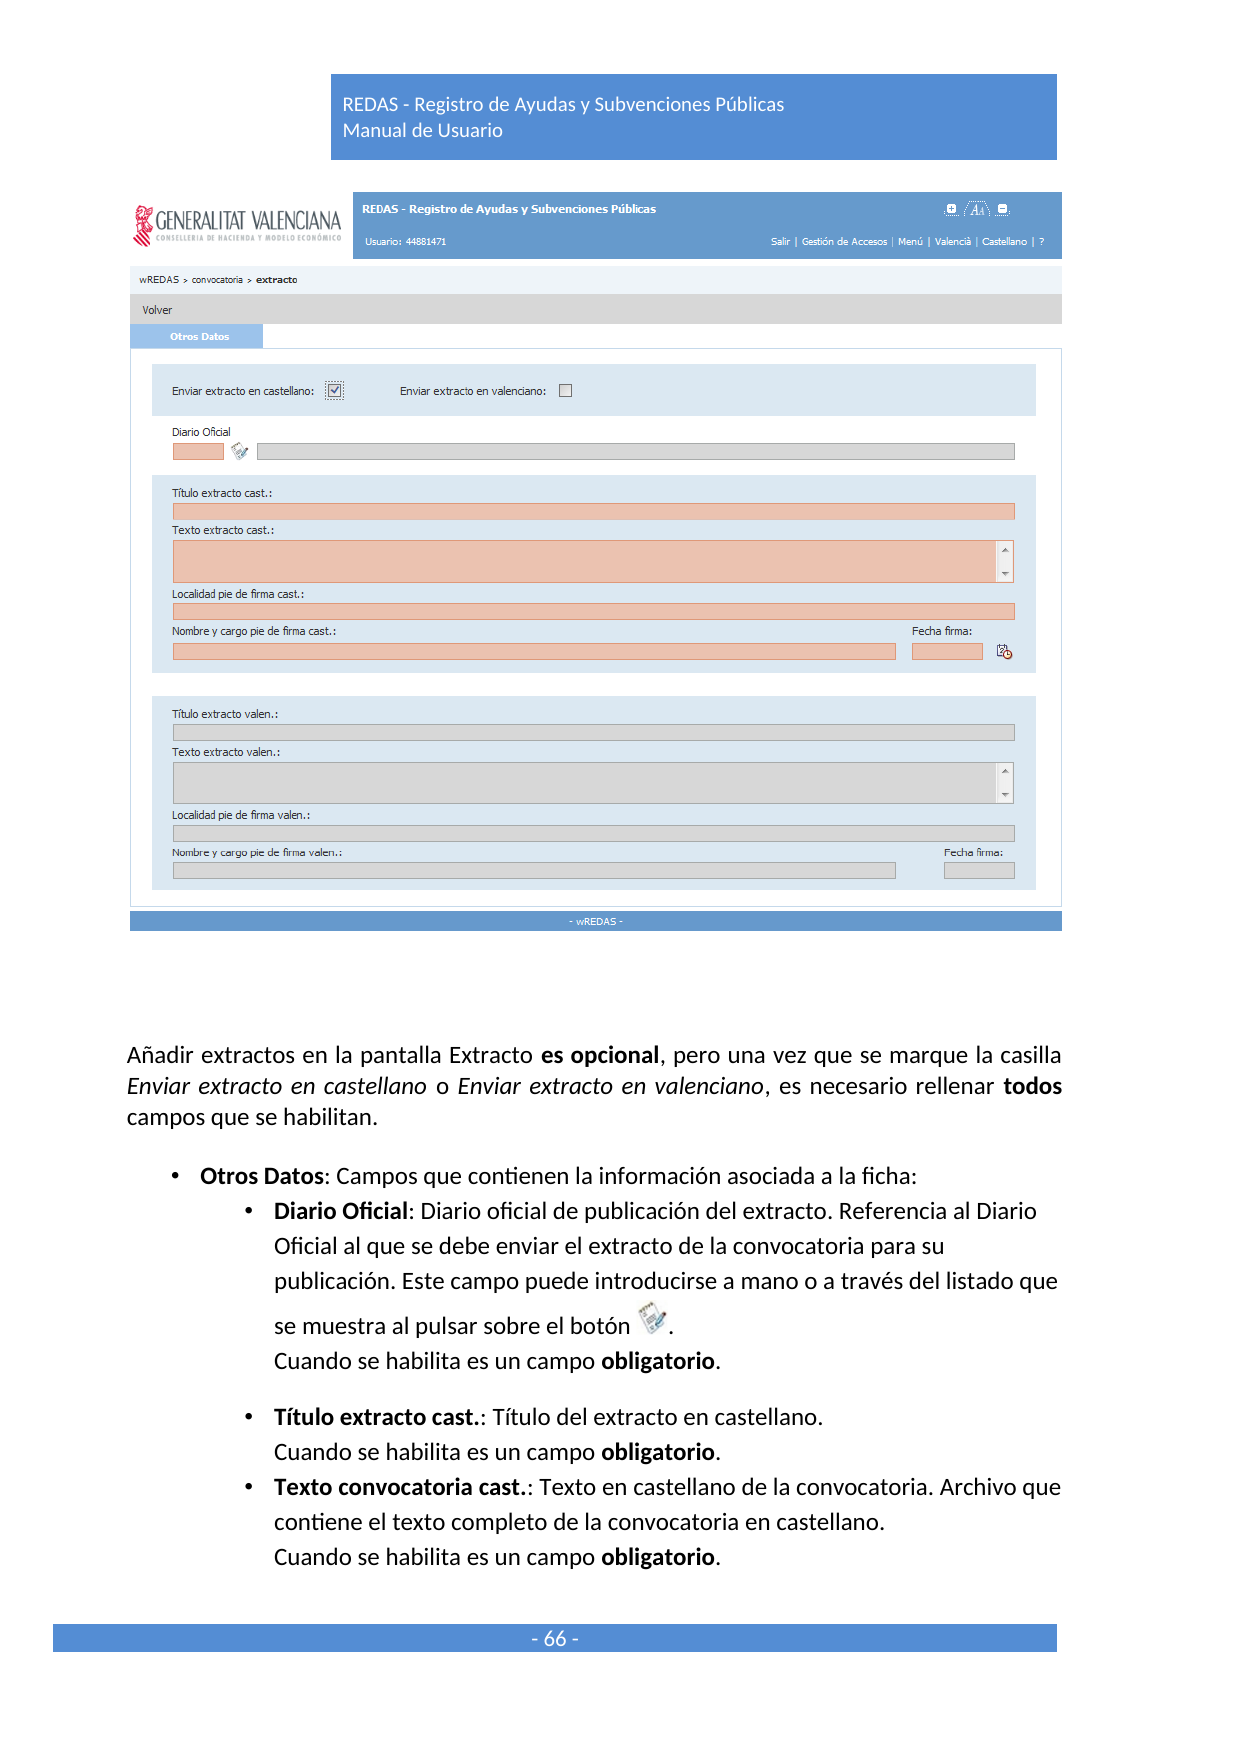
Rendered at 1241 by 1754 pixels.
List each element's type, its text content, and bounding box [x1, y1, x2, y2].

list Diario Oficial: Diario oficial de publicación del extracto. Referencia al Diario Oficial al que se debe enviar el extracto de la convocatoria para su publicación. Este campo puede introducirse a mano o a través del listado que se muestra al pulsar sobre el botón . Cuando se habilita es un campo obligatorio. [244, 1195, 1062, 1376]
list Texto convocatoria cast.: Texto en castellano de la convocatoria. Archivo que contiene el texto completo de la convocatoria en castellano. Cuando se habilita es un campo obligatorio. [244, 1471, 1062, 1572]
text Añadir extractos en la pantalla Extracto es opcional, pero una vez que se marque la casilla Enviar extracto en castellano o Enviar extracto en valenciano, es necesario rellenar todos campos que se habilitan. [127, 1039, 1062, 1131]
picture [636, 1300, 668, 1335]
list Otros Datos: Campos que contienen la información asociada a la ficha: [171, 1160, 1062, 1191]
list Título extracto cast.: Título del extracto en castellano. Cuando se habilita es un campo obligatorio. [244, 1401, 1062, 1467]
picture [126, 188, 1063, 934]
